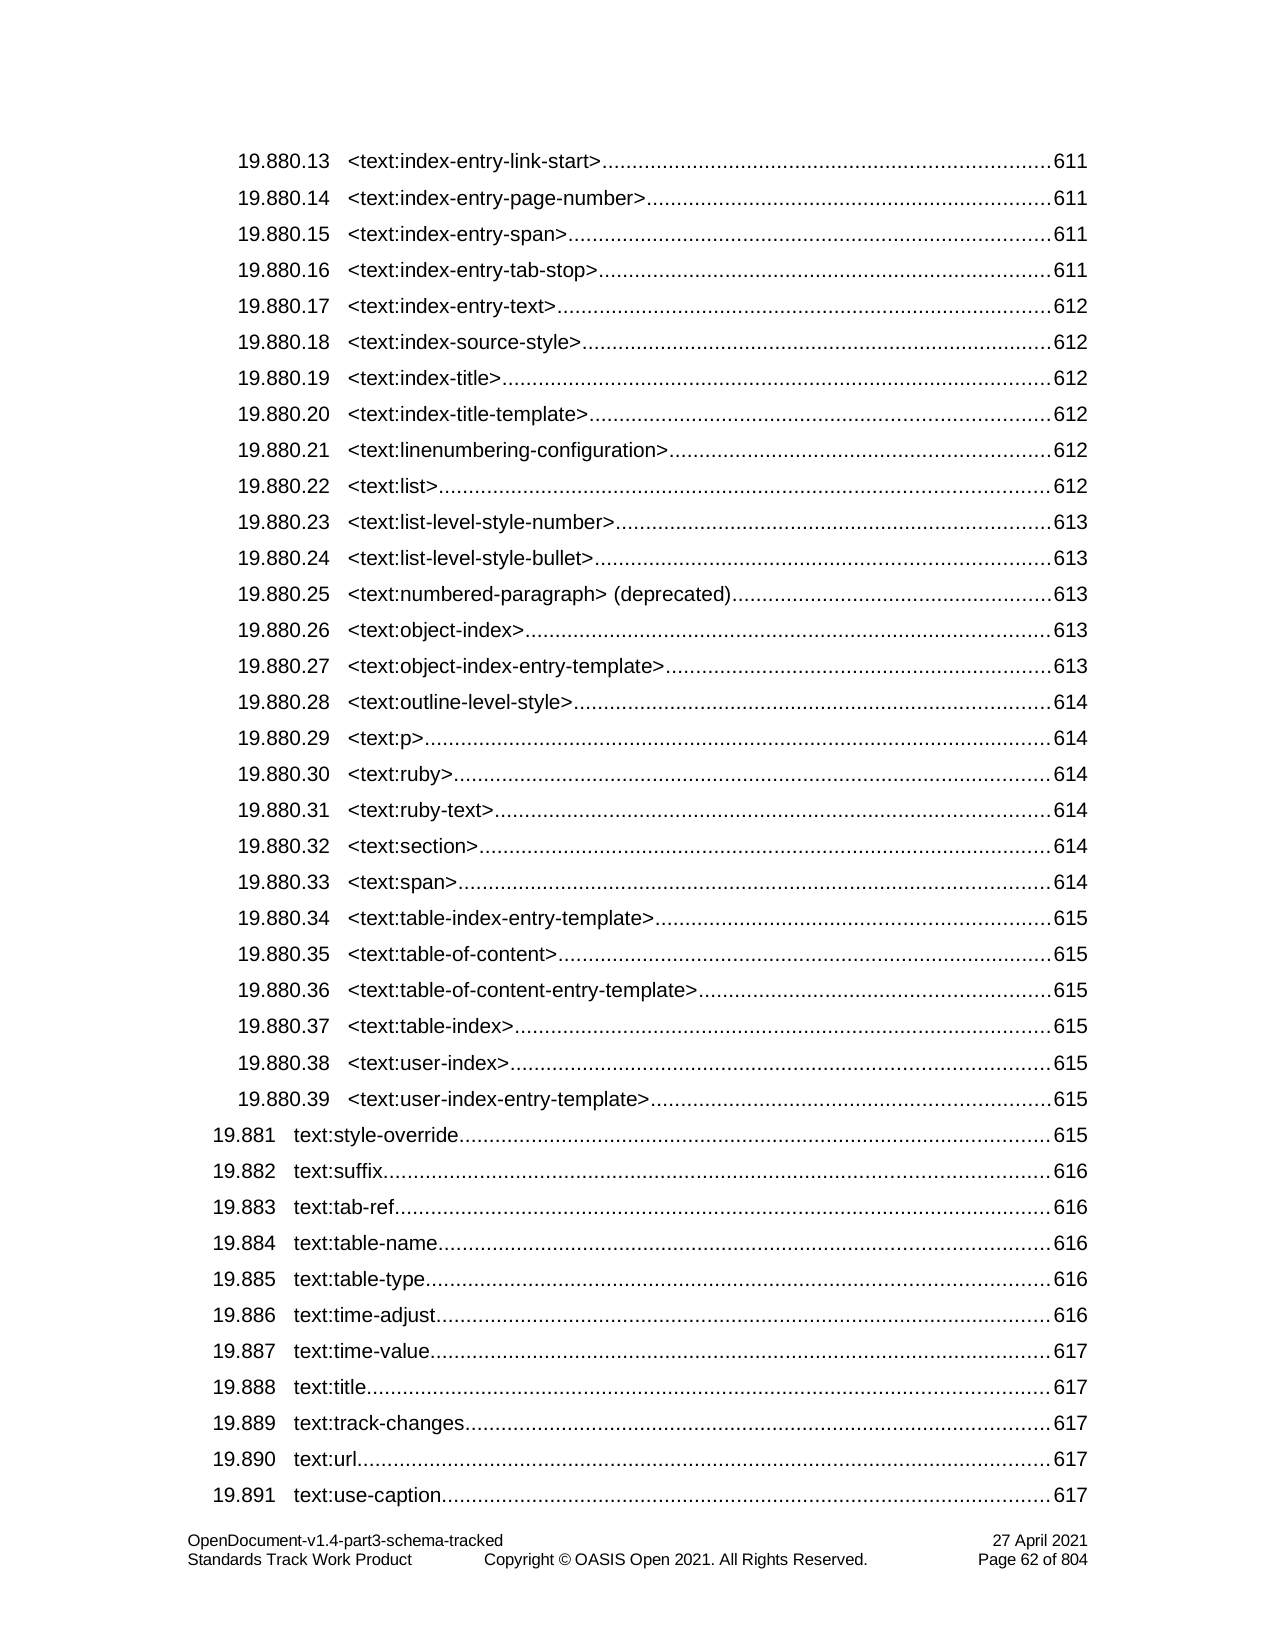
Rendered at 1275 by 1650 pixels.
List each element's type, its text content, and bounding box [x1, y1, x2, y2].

text 19.880.37 <text:table-index> 615 [237, 1015, 1088, 1038]
text 19.880.38 <text:user-index> 615 [237, 1051, 1088, 1074]
text 19.880.27 <text:object-index-entry-template> 613 [237, 654, 1088, 678]
text 19.880.13 <text:index-entry-link-start> 611 [237, 150, 1088, 173]
text 19.883 text:tab-ref 616 [212, 1195, 1088, 1219]
text 19.880.17 <text:index-entry-text> 612 [237, 294, 1088, 318]
text 19.880.36 <text:table-of-content-entry-template> 615 [237, 979, 1088, 1002]
text 19.880.19 <text:index-title> 612 [237, 366, 1088, 390]
text 19.880.18 <text:index-source-style> 612 [237, 330, 1088, 354]
text 19.880.30 <text:ruby> 614 [237, 763, 1088, 786]
text 19.887 text:time-value 617 [212, 1339, 1088, 1363]
text 19.880.31 <text:ruby-text> 614 [237, 799, 1088, 822]
text 19.880.29 <text:p> 614 [237, 727, 1088, 750]
text 19.880.35 <text:table-of-content> 615 [237, 943, 1088, 966]
text 19.880.21 <text:linenumbering-configuration> 612 [237, 438, 1088, 462]
text 19.889 text:track-changes 617 [212, 1411, 1088, 1435]
text 19.880.39 <text:user-index-entry-template> 615 [237, 1087, 1088, 1111]
text 19.888 text:title 617 [212, 1375, 1088, 1399]
text 19.880.22 <text:list> 612 [237, 474, 1088, 498]
text 19.880.23 <text:list-level-style-number> 613 [237, 510, 1088, 534]
text 19.881 text:style-override 615 [212, 1123, 1088, 1147]
text 19.882 text:suffix 616 [212, 1159, 1088, 1183]
text 19.880.26 <text:object-index> 613 [237, 618, 1088, 642]
text 19.880.16 <text:index-entry-tab-stop> 611 [237, 258, 1088, 282]
text 19.880.15 <text:index-entry-span> 611 [237, 222, 1088, 246]
text 19.880.24 <text:list-level-style-bullet> 613 [237, 546, 1088, 570]
text 19.890 text:url 617 [212, 1447, 1088, 1471]
text 19.880.33 <text:span> 614 [237, 871, 1088, 894]
text 19.880.32 <text:section> 614 [237, 835, 1088, 858]
text 19.880.25 <text:numbered-paragraph> (deprecated) 613 [237, 582, 1088, 606]
text 19.886 text:time-adjust 616 [212, 1303, 1088, 1327]
text 19.880.34 <text:table-index-entry-template> 615 [237, 907, 1088, 930]
text 19.885 text:table-type 616 [212, 1267, 1088, 1291]
text 19.880.14 <text:index-entry-page-number> 611 [237, 186, 1088, 209]
text 19.880.20 <text:index-title-template> 612 [237, 402, 1088, 426]
text 19.884 text:table-name 616 [212, 1231, 1088, 1255]
text 19.880.28 <text:outline-level-style> 614 [237, 691, 1088, 714]
text 19.891 text:use-caption 617 [212, 1483, 1088, 1507]
